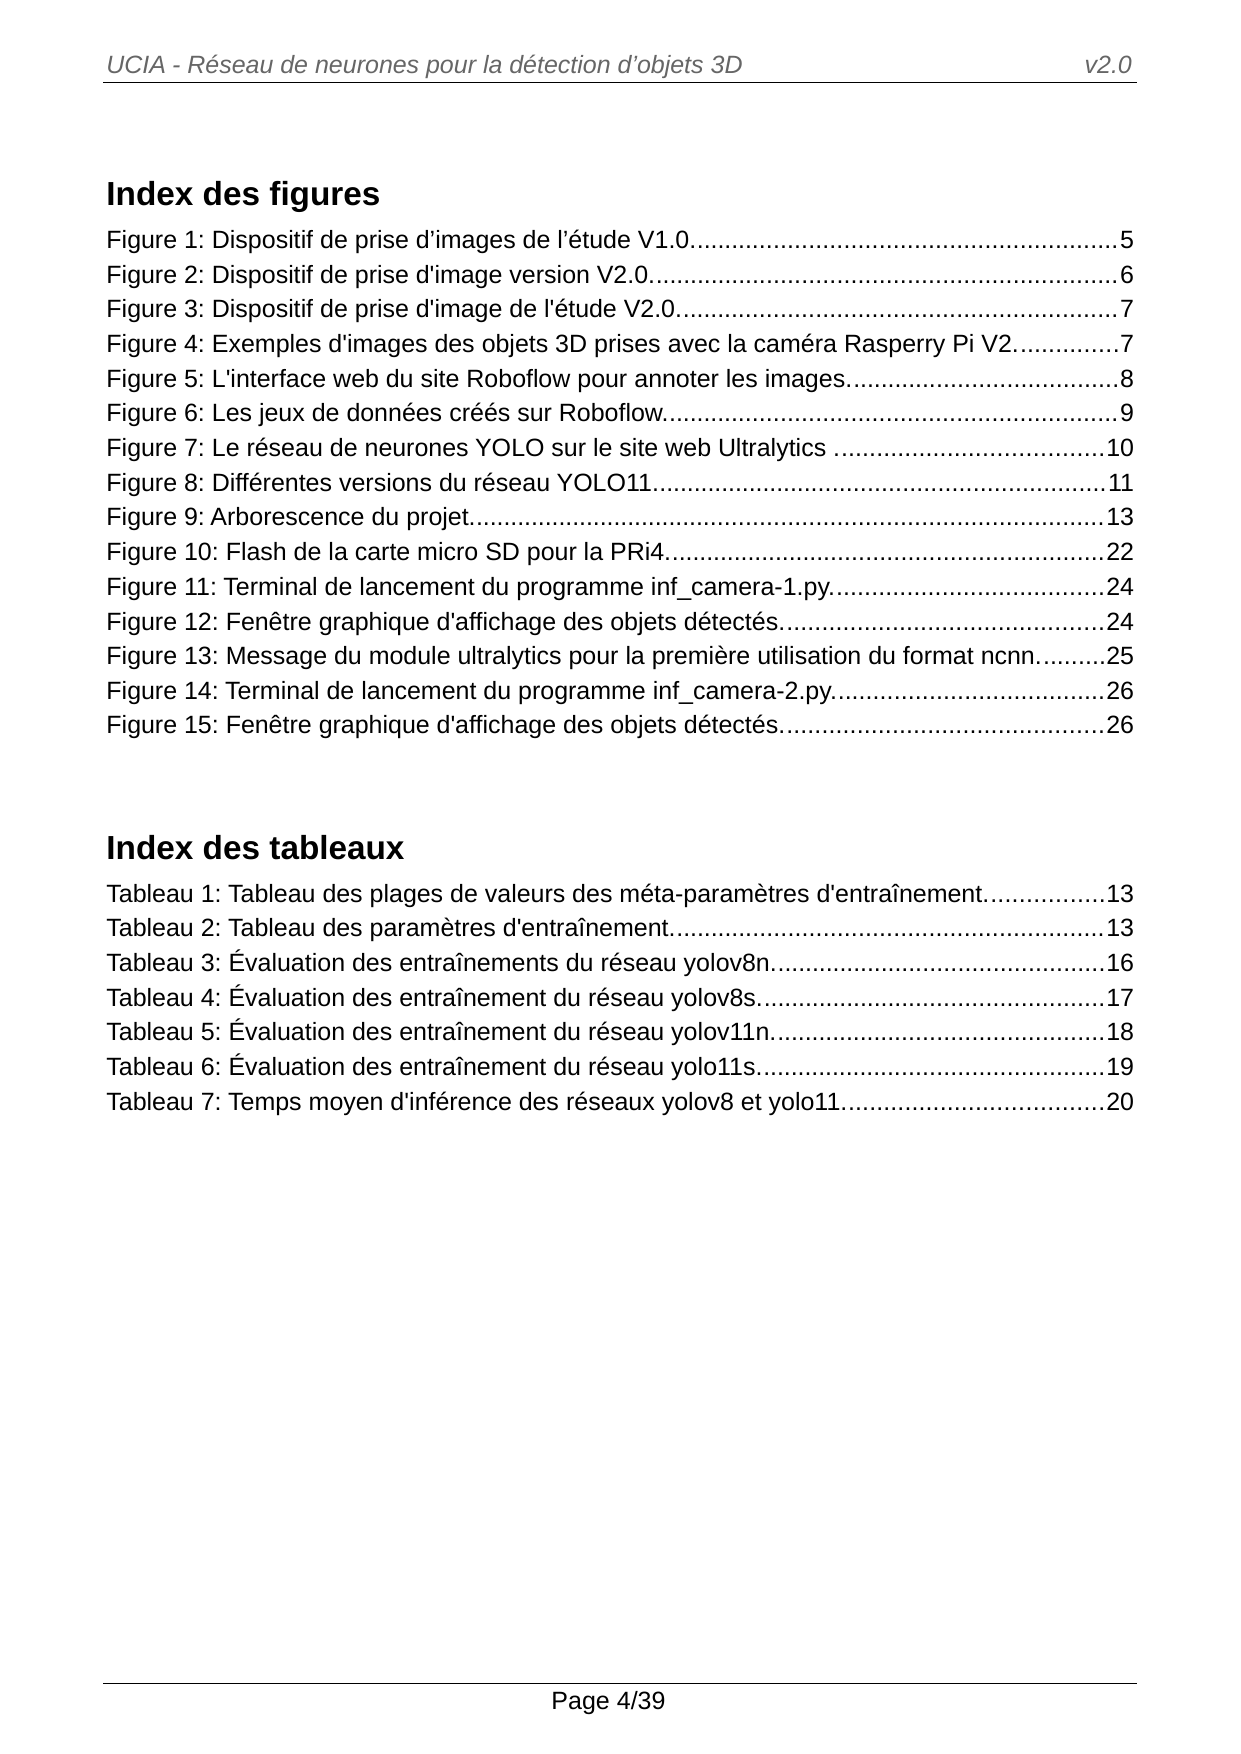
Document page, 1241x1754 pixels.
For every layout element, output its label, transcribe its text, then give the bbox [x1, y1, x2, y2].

text Figure 2: Dispositif de prise d'image version V2.0. 6 [106, 259, 1134, 288]
text Figure 5: L'interface web du site Roboflow pour annoter les images. 8 [106, 364, 1134, 392]
text Figure 3: Dispositif de prise d'image de l'étude V2.0. 7 [106, 294, 1134, 323]
text Figure 14: Terminal de lancement du programme inf_camera-2.py. 26 [106, 676, 1134, 704]
text Figure 15: Fenêtre graphique d'affichage des objets détectés. 26 [106, 711, 1134, 739]
text Tableau 7: Temps moyen d'inférence des réseaux yolov8 et yolo11. 20 [106, 1087, 1134, 1116]
text Tableau 1: Tableau des plages de valeurs des méta-paramètres d'entraînement. 13 [106, 879, 1134, 907]
text Tableau 3: Évaluation des entraînements du réseau yolov8n. 16 [106, 948, 1134, 977]
text Figure 6: Les jeux de données créés sur Roboflow. 9 [106, 398, 1134, 427]
text Figure 8: Différentes versions du réseau YOLO11. 11 [106, 468, 1134, 496]
text Tableau 2: Tableau des paramètres d'entraînement. 13 [106, 913, 1134, 942]
text Figure 7: Le réseau de neurones YOLO sur le site web Ultralytics . 10 [106, 433, 1134, 462]
text Tableau 6: Évaluation des entraînement du réseau yolo11s. 19 [106, 1052, 1134, 1081]
text Figure 4: Exemples d'images des objets 3D prises avec la caméra Rasperry Pi V2. 7 [106, 329, 1134, 358]
text Figure 13: Message du module ultralytics pour la première utilisation du format ncnn. 25 [106, 641, 1134, 670]
text Figure 1: Dispositif de prise d’images de l’étude V1.0. 5 [106, 225, 1134, 254]
text Figure 10: Flash de la carte micro SD pour la PRi4. 22 [106, 537, 1134, 566]
text Figure 12: Fenêtre graphique d'affichage des objets détectés. 24 [106, 606, 1134, 635]
text Figure 11: Terminal de lancement du programme inf_camera-1.py. 24 [106, 572, 1134, 601]
text Tableau 4: Évaluation des entraînement du réseau yolov8s. 17 [106, 983, 1134, 1011]
subtitle Index des figures [106, 174, 1134, 212]
text Figure 9: Arborescence du projet. 13 [106, 502, 1134, 531]
text Tableau 5: Évaluation des entraînement du réseau yolov11n. 18 [106, 1017, 1134, 1046]
subtitle Index des tableaux [106, 828, 1134, 866]
